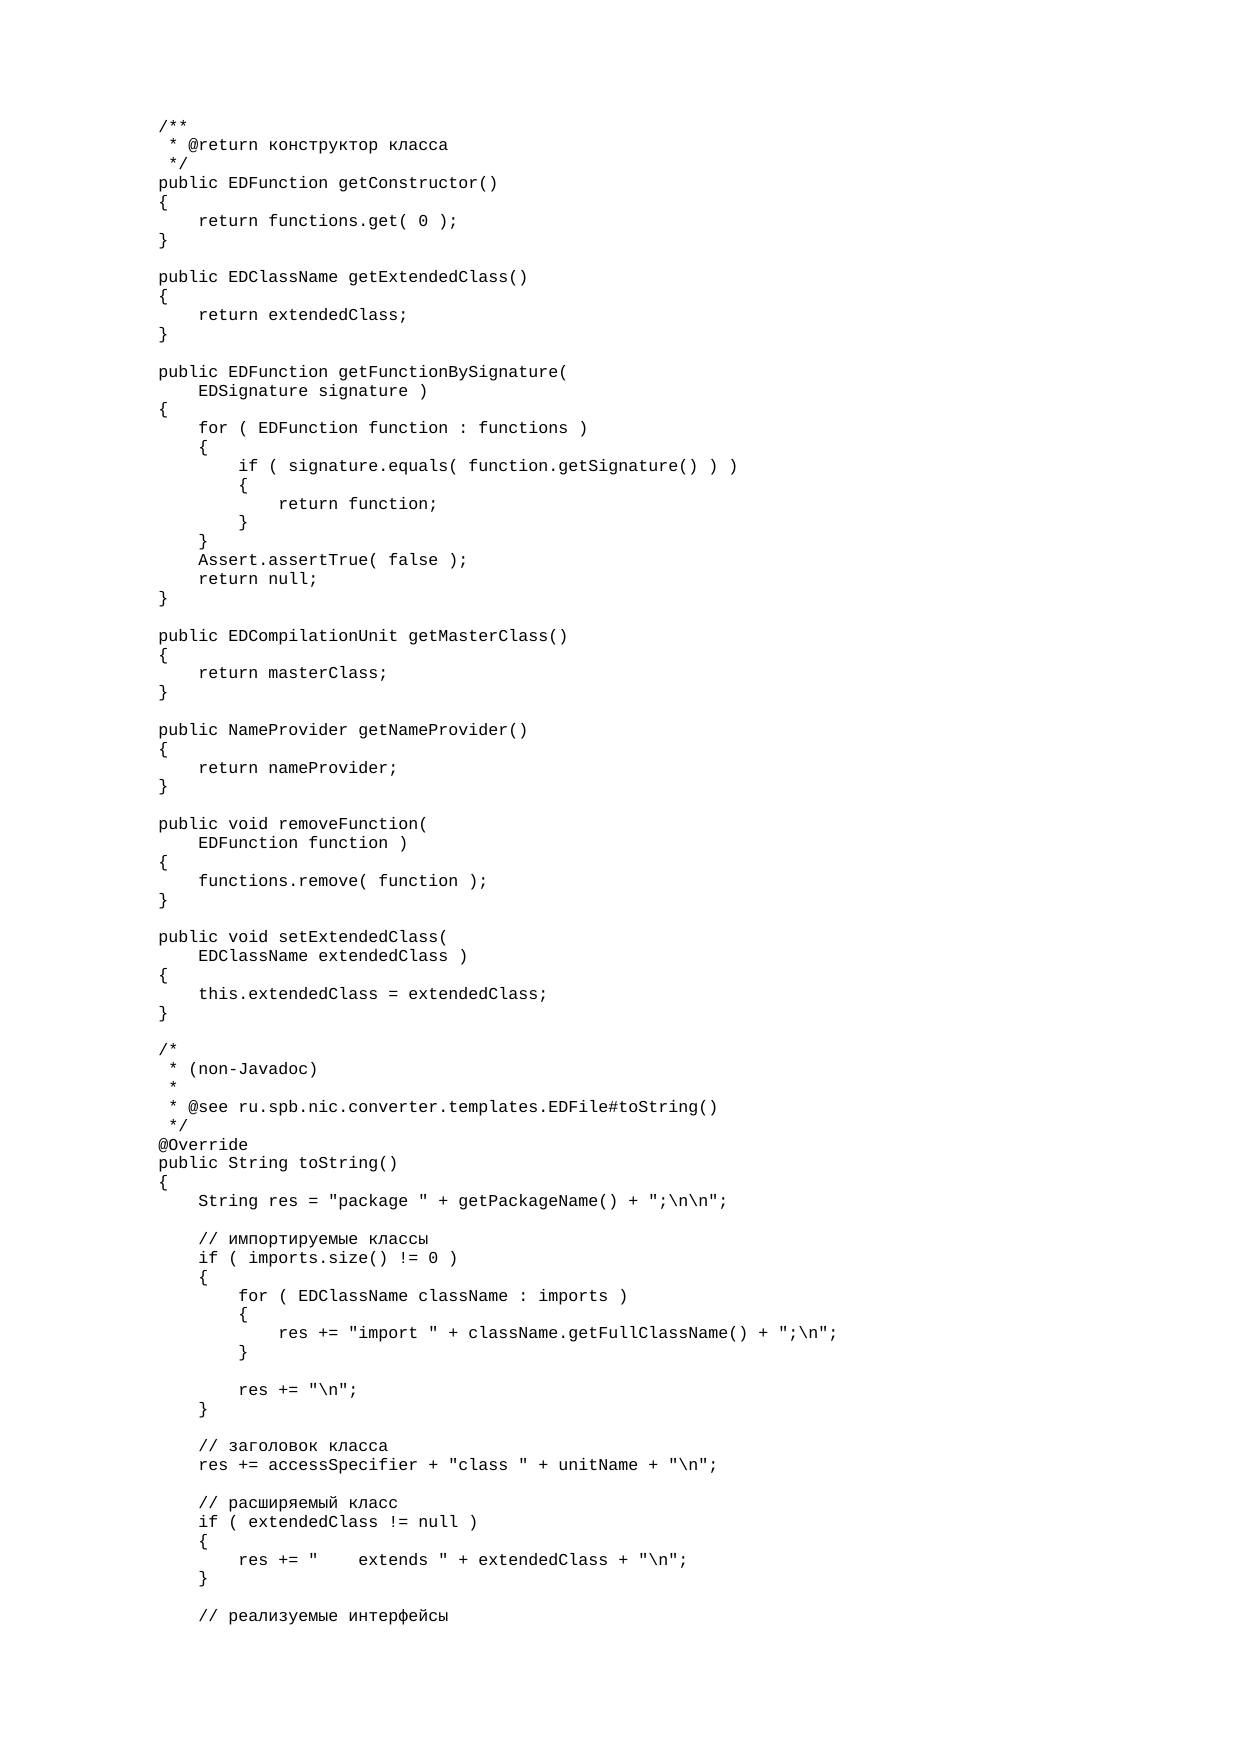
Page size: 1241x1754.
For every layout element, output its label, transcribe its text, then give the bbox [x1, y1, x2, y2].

text } [118, 891, 1122, 910]
text res += " extends " + extendedClass + "\n"; [118, 1551, 1122, 1570]
text * @return конструктор класса [118, 137, 1122, 156]
text String res = "package " + getPackageName() + ";\n\n"; [118, 1193, 1122, 1212]
text { [118, 1306, 1122, 1325]
text */ [118, 1117, 1122, 1136]
text } [118, 589, 1122, 608]
text { [118, 476, 1122, 495]
text } [118, 684, 1122, 703]
text return nameProvider; [118, 759, 1122, 778]
text // реализуемые интерфейсы [118, 1608, 1122, 1626]
text } [118, 514, 1122, 533]
text { [118, 967, 1122, 985]
text { [118, 193, 1122, 212]
text EDFunction function ) [118, 834, 1122, 853]
text res += accessSpecifier + "class " + unitName + "\n"; [118, 1457, 1122, 1476]
text EDClassName extendedClass ) [118, 948, 1122, 967]
text public EDCompilationUnit getMasterClass() [118, 627, 1122, 646]
text public void removeFunction( [118, 816, 1122, 834]
text } [118, 778, 1122, 797]
text * [118, 1080, 1122, 1098]
text { [118, 1268, 1122, 1287]
text return functions.get( 0 ); [118, 212, 1122, 231]
text return function; [118, 495, 1122, 514]
text public void setExtendedClass( [118, 929, 1122, 948]
text return masterClass; [118, 665, 1122, 684]
text if ( imports.size() != 0 ) [118, 1249, 1122, 1268]
text return null; [118, 571, 1122, 589]
text * (non-Javadoc) [118, 1061, 1122, 1080]
text { [118, 288, 1122, 307]
text } [118, 1400, 1122, 1419]
text } [118, 1004, 1122, 1023]
text { [118, 401, 1122, 420]
text public EDClassName getExtendedClass() [118, 269, 1122, 288]
text // импортируемые классы [118, 1231, 1122, 1249]
text */ [118, 156, 1122, 175]
text } [118, 231, 1122, 250]
text { [118, 1174, 1122, 1193]
text } [118, 1570, 1122, 1589]
text // заголовок класса [118, 1438, 1122, 1457]
text { [118, 1532, 1122, 1551]
text { [118, 439, 1122, 457]
text for ( EDClassName className : imports ) [118, 1287, 1122, 1306]
text Assert.assertTrue( false ); [118, 552, 1122, 571]
text res += "\n"; [118, 1381, 1122, 1400]
text * @see ru.spb.nic.converter.templates.EDFile#toString() [118, 1098, 1122, 1117]
text { [118, 853, 1122, 872]
text EDSignature signature ) [118, 382, 1122, 401]
text functions.remove( function ); [118, 872, 1122, 891]
text } [118, 326, 1122, 344]
text public NameProvider getNameProvider() [118, 721, 1122, 740]
text return extendedClass; [118, 307, 1122, 326]
text // расширяемый класс [118, 1494, 1122, 1513]
text public EDFunction getConstructor() [118, 175, 1122, 193]
text } [118, 1344, 1122, 1362]
text /* [118, 1042, 1122, 1061]
text { [118, 646, 1122, 665]
text } [118, 533, 1122, 552]
text { [118, 740, 1122, 759]
text res += "import " + className.getFullClassName() + ";\n"; [118, 1325, 1122, 1344]
text public String toString() [118, 1155, 1122, 1174]
text if ( signature.equals( function.getSignature() ) ) [118, 457, 1122, 476]
text public EDFunction getFunctionBySignature( [118, 363, 1122, 382]
text if ( extendedClass != null ) [118, 1513, 1122, 1532]
text for ( EDFunction function : functions ) [118, 420, 1122, 439]
text this.extendedClass = extendedClass; [118, 985, 1122, 1004]
text /** [118, 118, 1122, 137]
text @Override [118, 1136, 1122, 1155]
